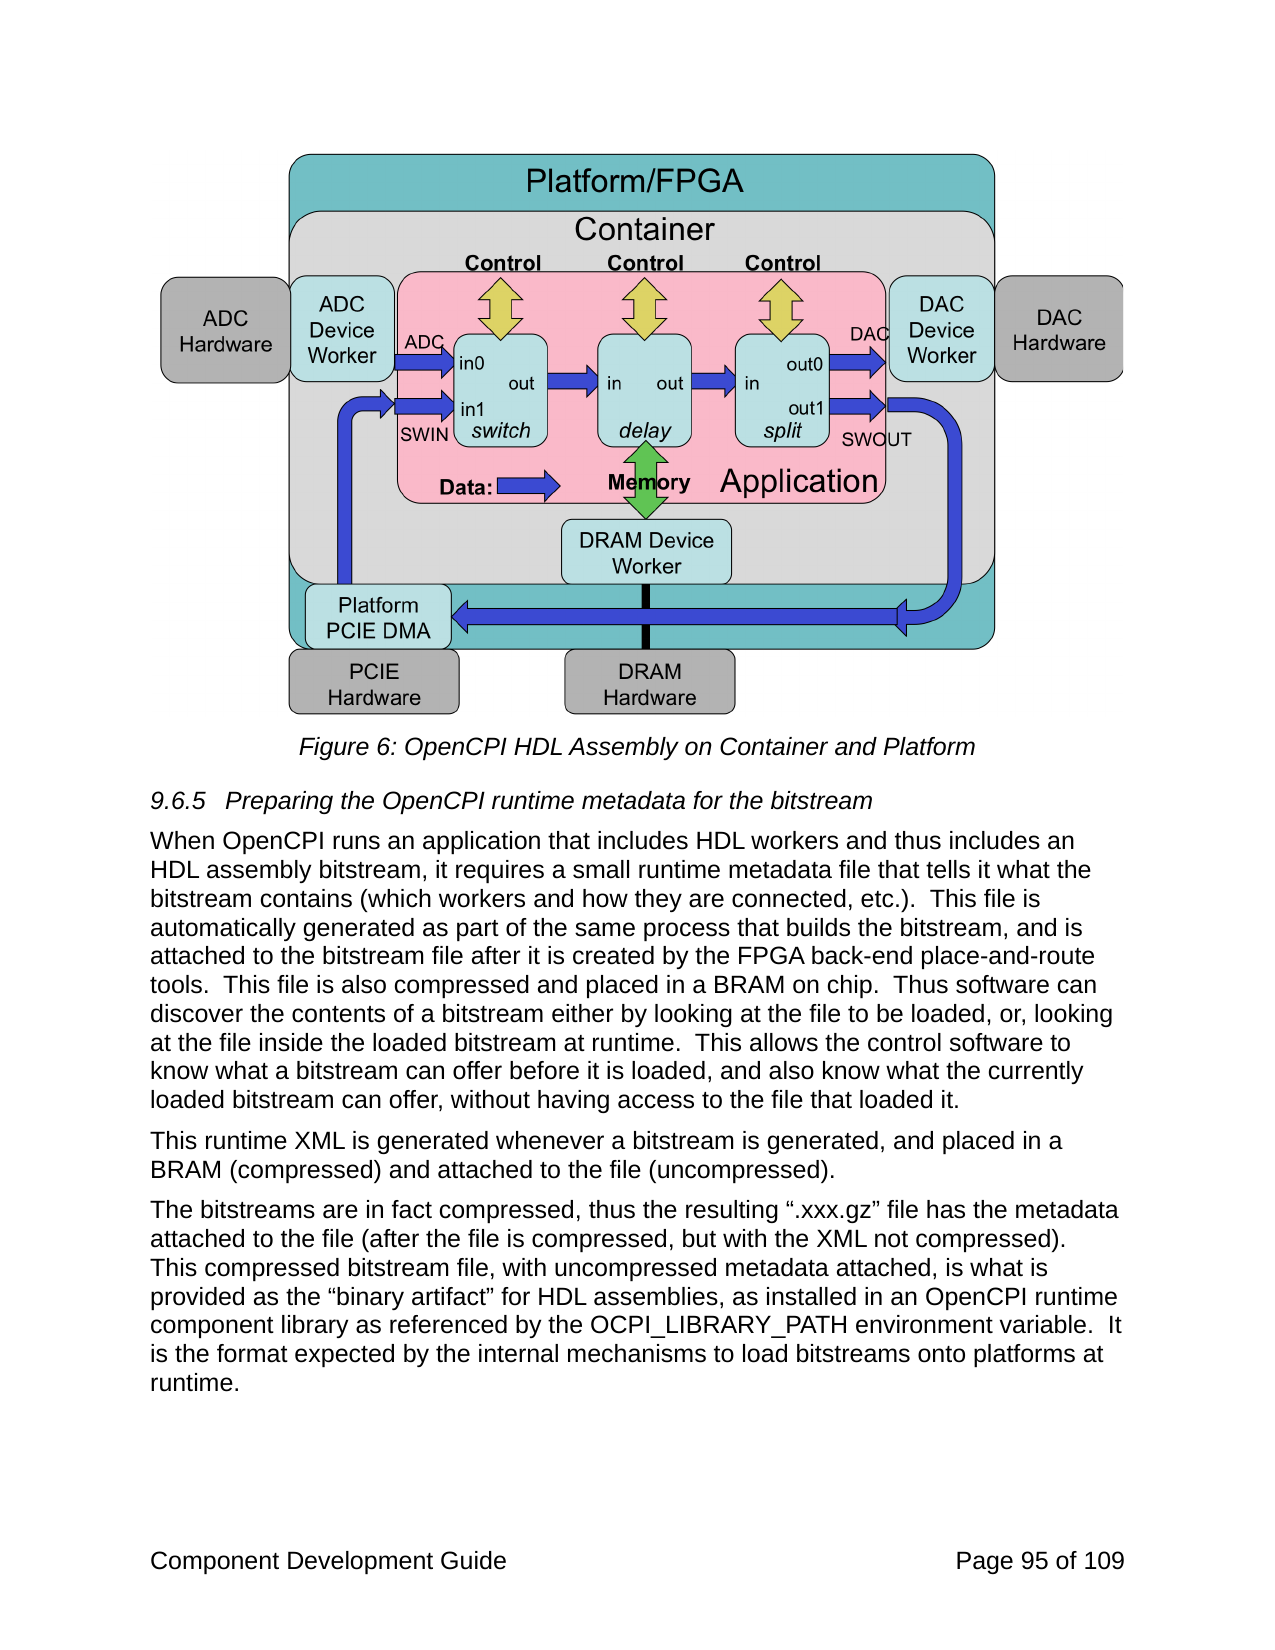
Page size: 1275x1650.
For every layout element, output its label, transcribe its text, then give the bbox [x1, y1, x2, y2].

text When OpenCPI runs an application that includes HDL workers and thus includes an HDL assembly bitstream, it requires a small runtime metadata file that tells it what the bitstream contains (which workers and how they are connected, etc.). This file is automatically generated as part of the same process that builds the bitstream, and is attached to the bitstream file after it is created by the FPGA back-end place-and-route tools. This file is also compressed and placed in a BRAM on chip. Thus software can discover the contents of a bitstream either by looking at the file to be loaded, or, looking at the file inside the loaded bitstream at runtime. This allows the control software to know what a bitstream can offer before it is loaded, and also know what the currently loaded bitstream can offer, without having access to the file that loaded it. [150, 826, 1125, 1114]
subtitle Preparing the OpenCPI runtime metadata for the bitstream [150, 786, 1125, 814]
text Figure 6: OpenCPI HDL Assembly on Container and Platform [150, 732, 1125, 761]
text This runtime XML is generated whenever a bitstream is generated, and placed in a BRAM (compressed) and attached to the file (uncompressed). [150, 1126, 1125, 1183]
text The bitstreams are in fact compressed, thus the resulting “.xxx.gz” file has the metadata attached to the file (after the file is compressed, but with the XML not compressed). This compressed bitstream file, with uncompressed metadata attached, is what is provided as the “binary artifact” for HDL assemblies, as installed in an OpenCPI runtime component library as referenced by the OCPI_LIBRARY_PATH environment variable. It is the format expected by the internal mechanisms to load bitstreams onto platforms at runtime. [150, 1195, 1125, 1397]
picture [151, 150, 1124, 717]
